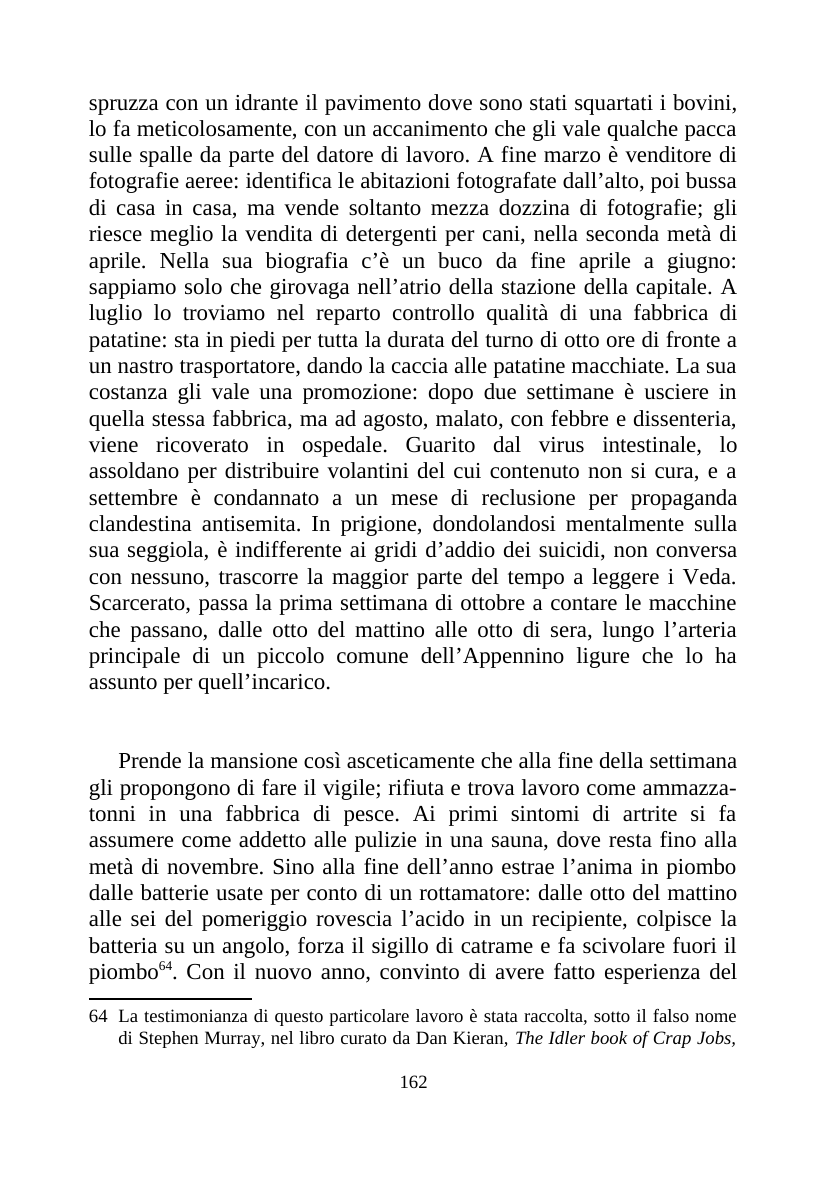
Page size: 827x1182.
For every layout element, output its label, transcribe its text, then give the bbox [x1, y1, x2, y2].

text La testimonianza di questo particolare lavoro è stata raccolta, sotto il falso nome di Stephen Murray, nel libro curato da Dan Kieran, The Idler book of Crap Jobs, [89, 1005, 738, 1048]
text Prende la mansione così asceticamente che alla fine della settimana gli propongono di fare il vigile; rifiuta e trova lavoro come ammazza-tonni in una fabbrica di pesce. Ai primi sintomi di artrite si fa assumere come addetto alle pulizie in una sauna, dove resta fino alla metà di novembre. Sino alla fine dell’anno estrae l’anima in piombo dalle batterie usate per conto di un rottamatore: dalle otto del mattino alle sei del pomeriggio rovescia l’acido in un recipiente, colpisce la batteria su un angolo, forza il sigillo di catrame e fa scivolare fuori il piombo. Con il nuovo anno, convinto di avere fatto esperienza del [89, 747, 738, 984]
text spruzza con un idrante il pavimento dove sono stati squartati i bovini, lo fa meticolosamente, con un accanimento che gli vale qualche pacca sulle spalle da parte del datore di lavoro. A fine marzo è venditore di fotografie aeree: identifica le abitazioni fotografate dall’alto, poi bussa di casa in casa, ma vende soltanto mezza dozzina di fotografie; gli riesce meglio la vendita di detergenti per cani, nella seconda metà di aprile. Nella sua biografia c’è un buco da fine aprile a giugno: sappiamo solo che girovaga nell’atrio della stazione della capitale. A luglio lo troviamo nel reparto controllo qualità di una fabbrica di patatine: sta in piedi per tutta la durata del turno di otto ore di fronte a un nastro trasportatore, dando la caccia alle patatine macchiate. La sua costanza gli vale una promozione: dopo due settimane è usciere in quella stessa fabbrica, ma ad agosto, malato, con febbre e dissenteria, viene ricoverato in ospedale. Guarito dal virus intestinale, lo assoldano per distribuire volantini del cui contenuto non si cura, e a settembre è condannato a un mese di reclusione per propaganda clandestina antisemita. In prigione, dondolandosi mentalmente sulla sua seggiola, è indifferente ai gridi d’addio dei suicidi, non conversa con nessuno, trascorre la maggior parte del tempo a leggere i Veda. Scarcerato, passa la prima settimana di ottobre a contare le macchine che passano, dalle otto del mattino alle otto di sera, lungo l’arteria principale di un piccolo comune dell’Appennino ligure che lo ha assunto per quell’incarico. [89, 88, 738, 695]
